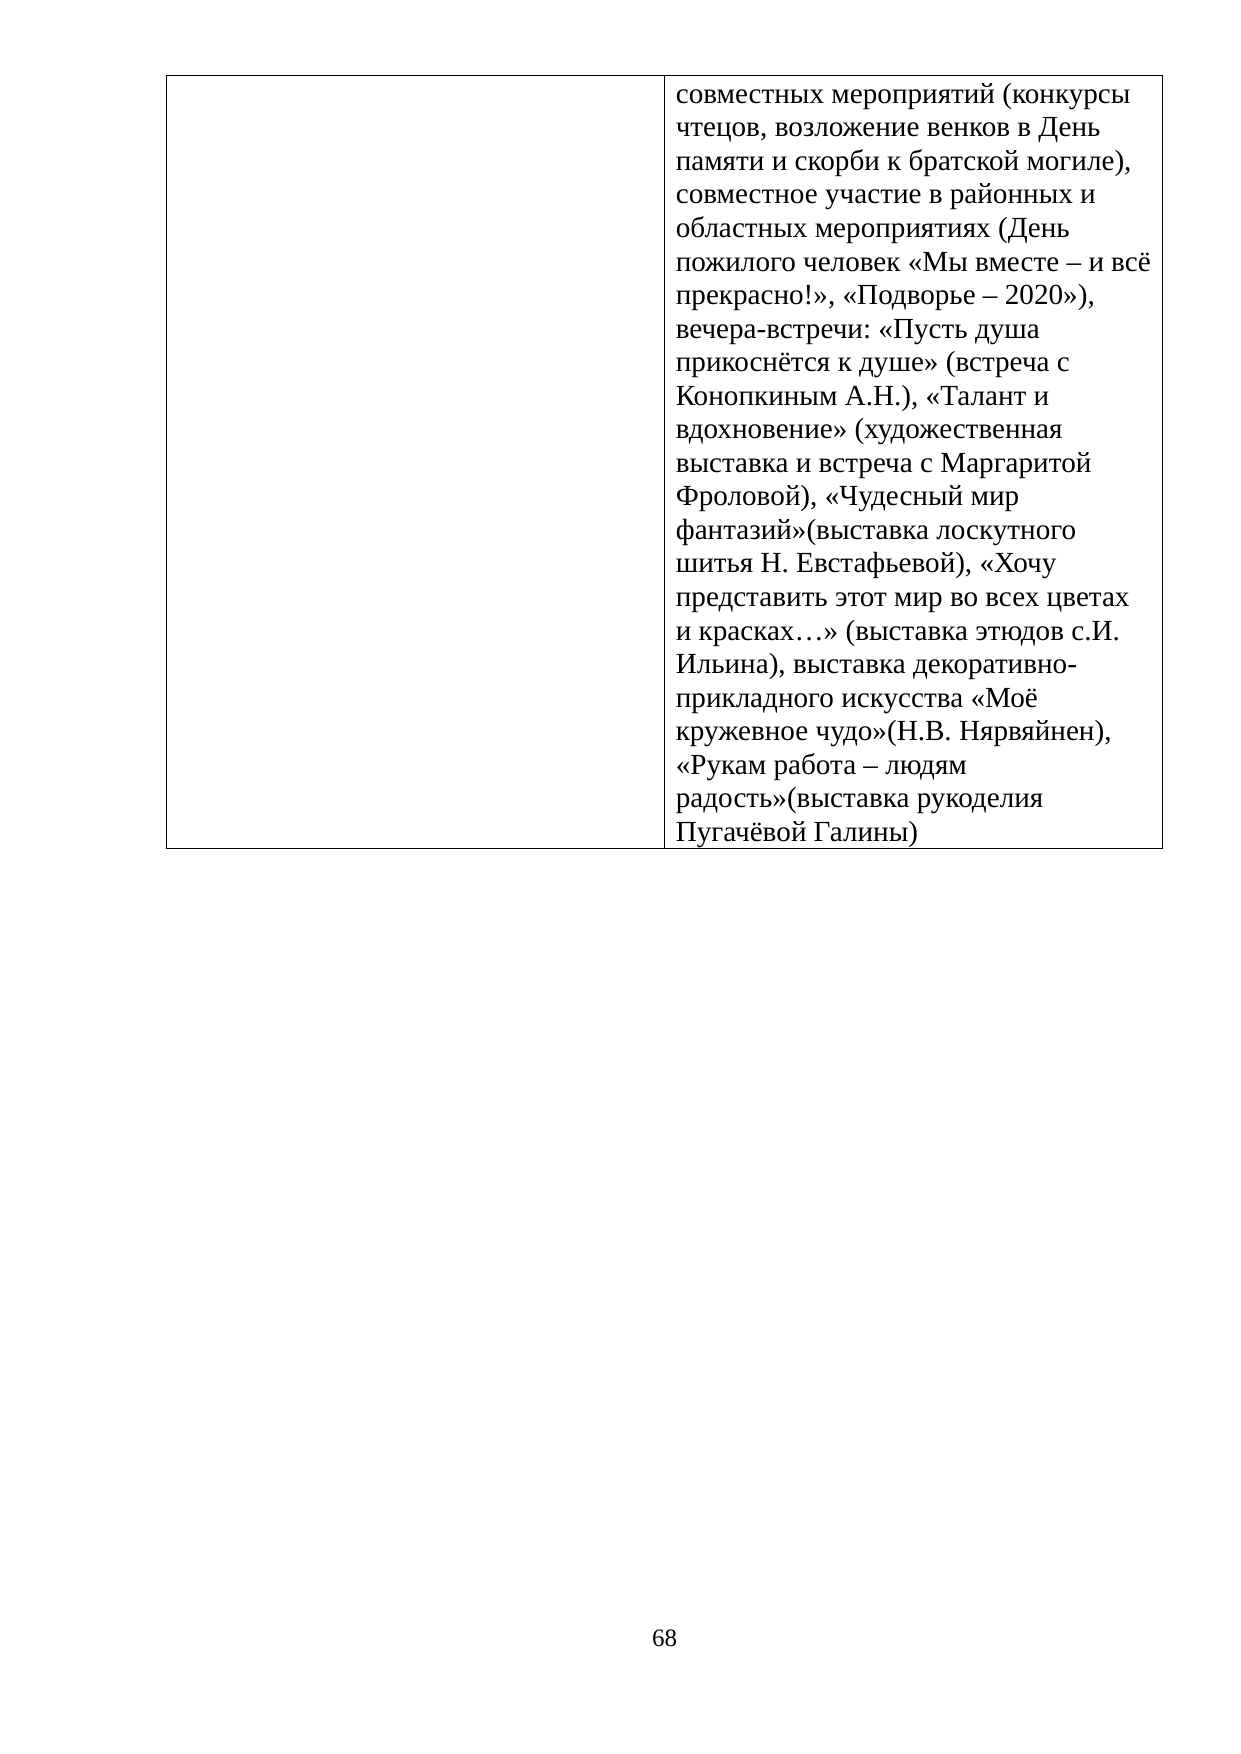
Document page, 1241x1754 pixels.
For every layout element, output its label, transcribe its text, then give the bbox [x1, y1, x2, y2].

table_cell совместных мероприятий (конкурсы чтецов, возложение венков в День памяти и скорби к братской могиле), совместное участие в районных и областных мероприятиях (День пожилого человек «Мы вместе – и всё прекрасно!», «Подворье – 2020»), вечера-встречи: «Пусть душа прикоснётся к душе» (встреча с Конопкиным А.Н.), «Талант и вдохновение» (художественная выставка и встреча с Маргаритой Фроловой), «Чудесный мир фантазий»(выставка лоскутного шитья Н. Евстафьевой), «Хочу представить этот мир во всех цветах и красках…» (выставка этюдов с.И. Ильина), выставка декоративно-прикладного искусства «Моё кружевное чудо»(Н.В. Нярвяйнен), «Рукам работа – людям радость»(выставка рукоделия Пугачёвой Галины) [665, 76, 1162, 847]
table_cell [167, 76, 664, 847]
